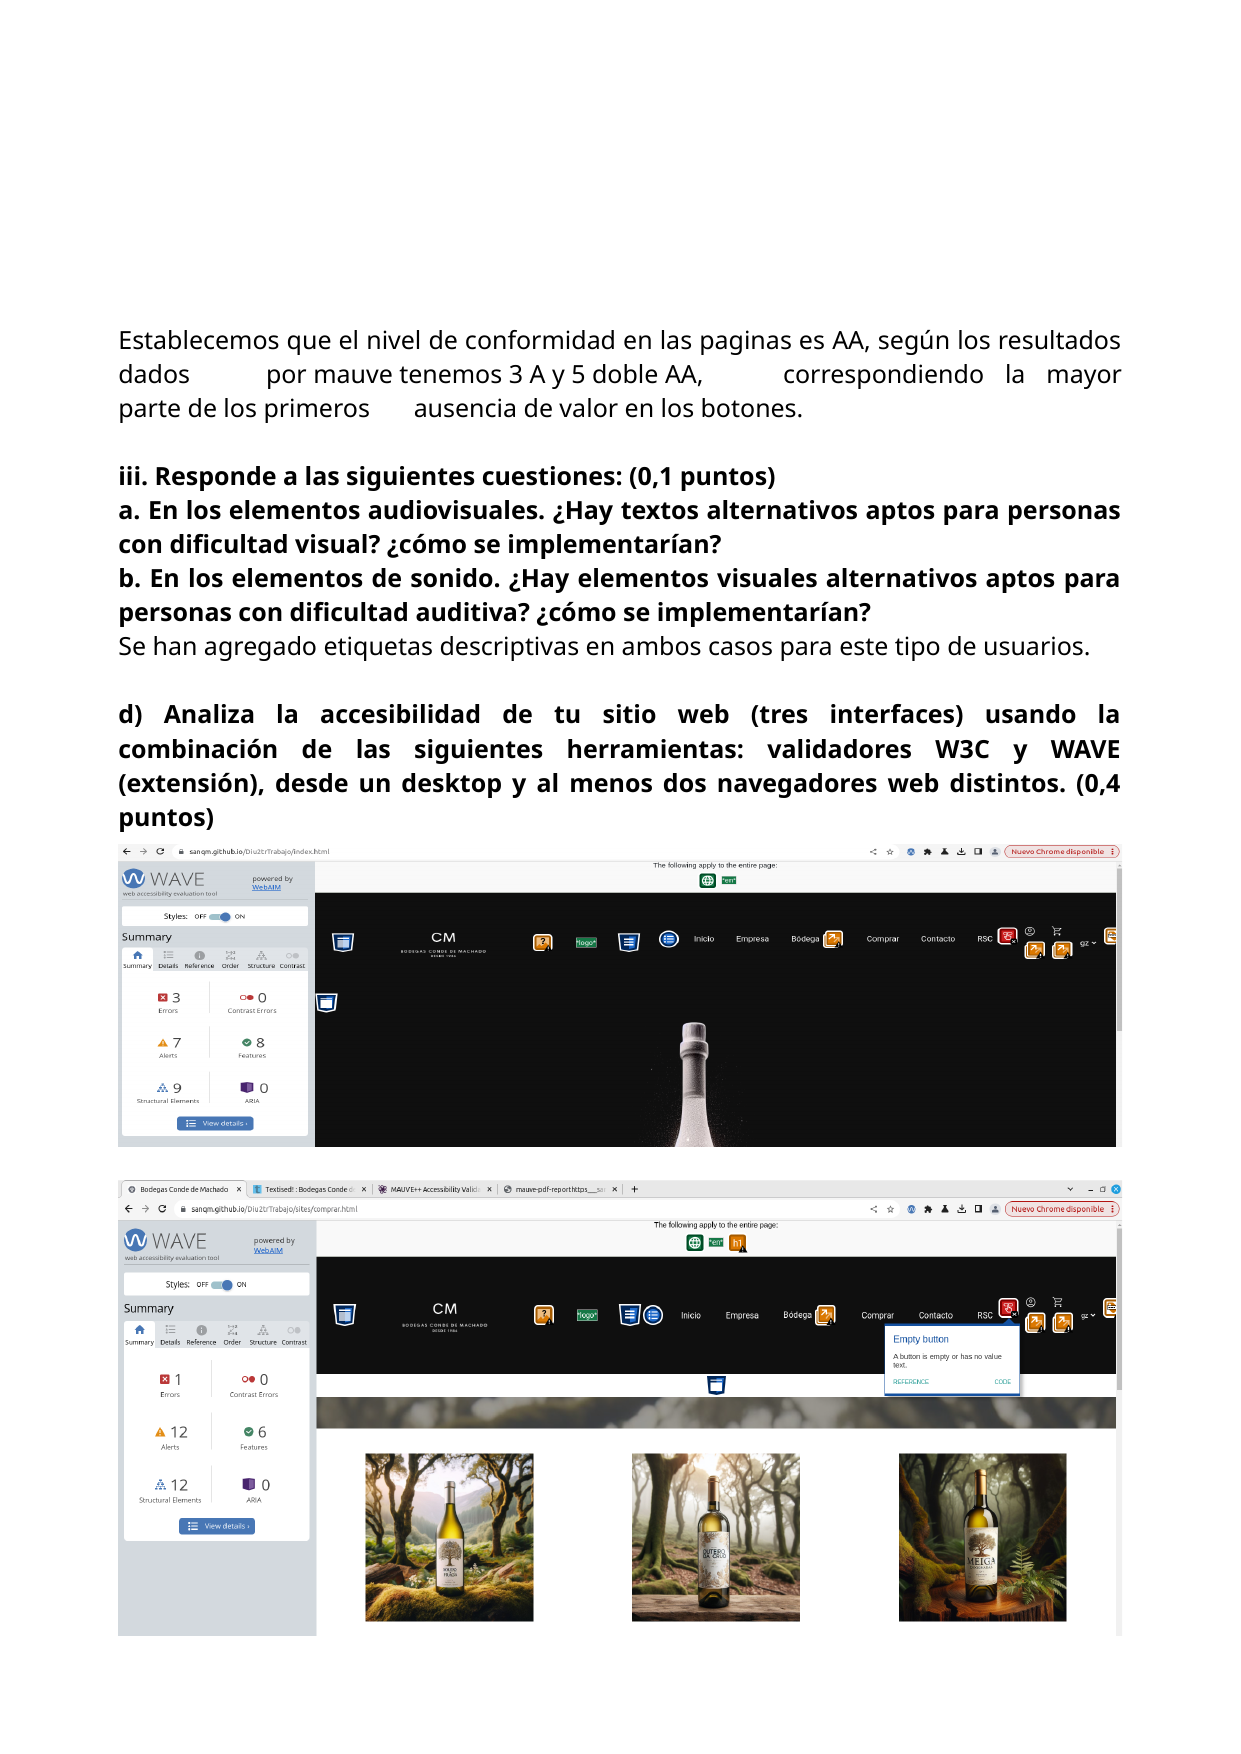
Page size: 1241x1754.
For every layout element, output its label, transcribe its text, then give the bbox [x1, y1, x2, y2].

text b. En los elementos de sonido. ¿Hay elementos visuales alternativos aptos para personas con dificultad auditiva? ¿cómo se implementarían? [118, 561, 1122, 629]
text d) Analiza la accesibilidad de tu sitio web (tres interfaces) usando la combinación de las siguientes herramientas: validadores W3C y WAVE (extensión), desde un desktop y al menos dos navegadores web distintos. (0,4 puntos) [118, 697, 1122, 833]
text a. En los elementos audiovisuales. ¿Hay textos alternativos aptos para personas con dificultad visual? ¿cómo se implementarían? [118, 493, 1122, 561]
text iii. Responde a las siguientes cuestiones: (0,1 puntos) [118, 459, 1122, 493]
text Establecemos que el nivel de conformidad en las paginas es AA, según los resultados dados por mauve tenemos 3 A y 5 doble AA, correspondiendo la mayor parte de los primeros ausencia de valor en los botones. [118, 322, 1122, 425]
text Se han agregado etiquetas descriptivas en ambos casos para este tipo de usuarios. [118, 629, 1122, 663]
picture [118, 1180, 1123, 1636]
picture [118, 844, 1123, 1147]
